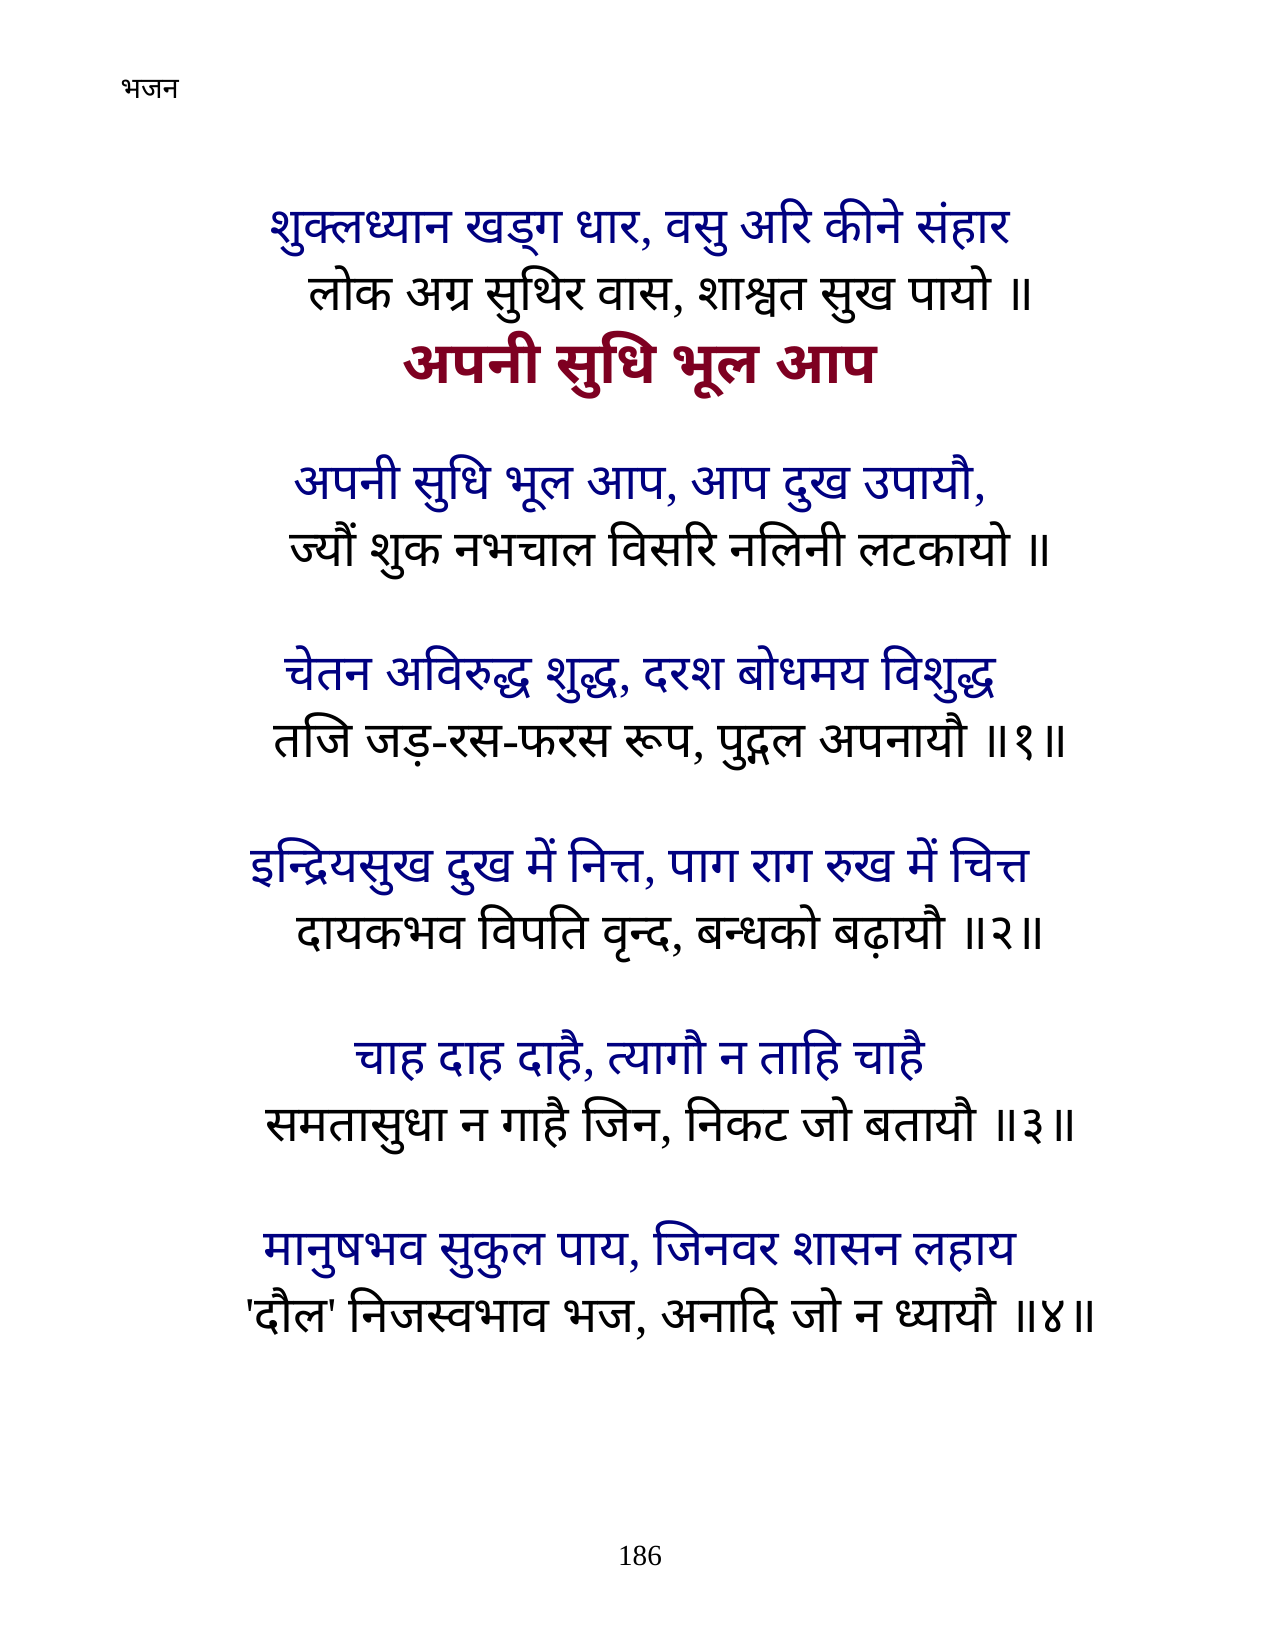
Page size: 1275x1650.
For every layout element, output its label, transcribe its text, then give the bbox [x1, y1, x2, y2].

text शुक्लध्यान खड्ग धार, वसु अरि कीने संहार [83, 197, 1196, 264]
text 'दौल' निजस्वभाव भज, अनादि जो न ध्यायौ ॥४॥ [83, 1286, 1196, 1353]
text मानुषभव सुकुल पाय, जिनवर शासन लहाय [83, 1219, 1196, 1286]
text तजि जड़-रस-फरस रूप, पुद्गल अपनायौ ॥१॥ [83, 711, 1196, 778]
text अपनी सुधि भूल आप [83, 331, 1196, 407]
text इन्द्रियसुख दुख में नित्त, पाग राग रुख में चित्त [83, 836, 1196, 903]
text अपनी सुधि भूल आप, आप दुख उपायौ, [83, 452, 1196, 519]
text समतासुधा न गाहै जिन, निकट जो बतायौ ॥३॥ [83, 1094, 1196, 1162]
text चेतन अविरुद्ध शुद्ध, दरश बोधमय विशुद्ध [83, 644, 1196, 711]
text दायकभव विपति वृन्द, बन्धको बढ़ायौ ॥२॥ [83, 903, 1196, 970]
text ज्यौं शुक नभचाल विसरि नलिनी लटकायो ॥ [83, 519, 1196, 587]
text लोक अग्र सुथिर वास, शाश्वत सुख पायो ॥ [83, 264, 1196, 331]
text चाह दाह दाहै, त्यागौ न ताहि चाहै [83, 1027, 1196, 1094]
